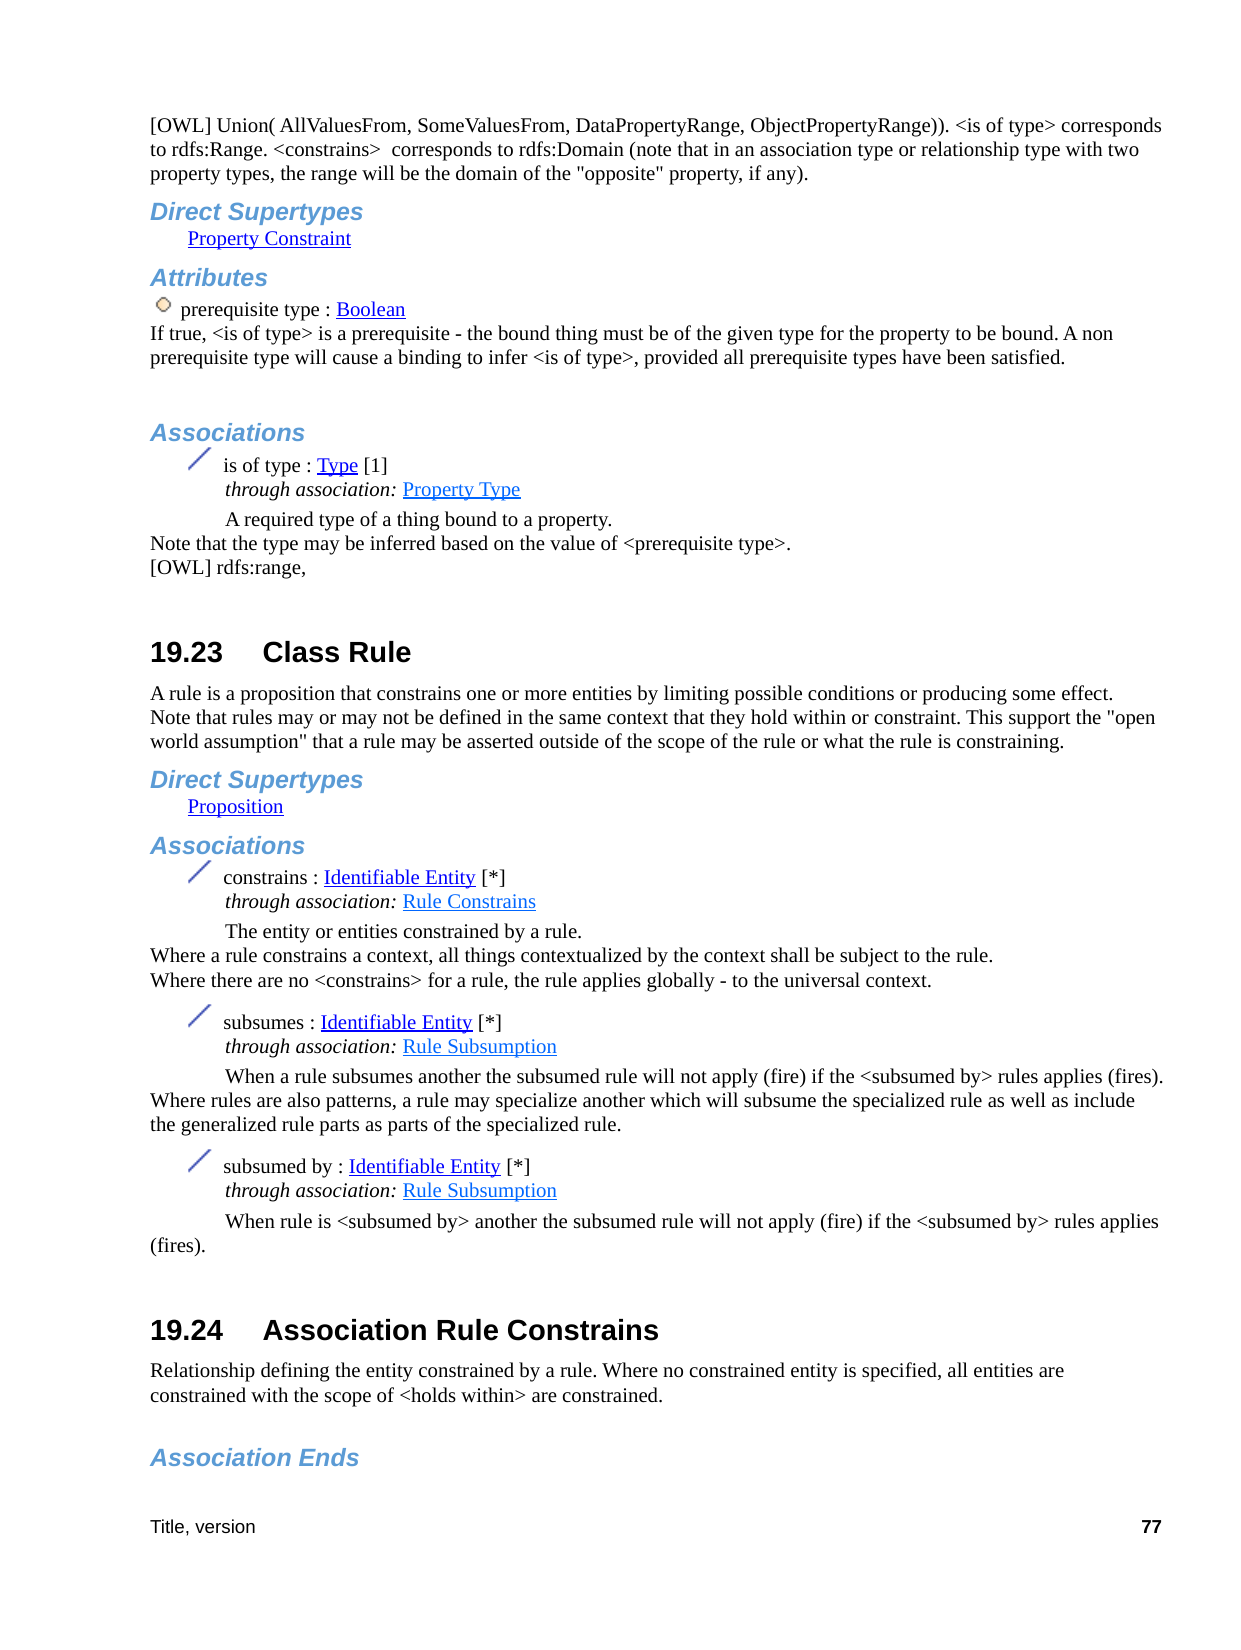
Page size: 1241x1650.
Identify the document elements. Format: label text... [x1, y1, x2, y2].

picture [187, 859, 213, 885]
picture [187, 1148, 213, 1174]
text Relationship defining the entity constrained by a rule. Where no constrained entity is specified, all entities are constrained with the scope of <holds within> are constrained. [150, 1358, 1165, 1431]
text Property Constraint [187, 226, 1165, 250]
subtitle Associations [150, 831, 1165, 859]
text through association: Property Type [150, 477, 1165, 501]
subtitle Association Rule Constrains [150, 1313, 1165, 1346]
subtitle Direct Supertypes [150, 765, 1165, 794]
text subsumed by : Identifiable Entity [*] [187, 1149, 1165, 1178]
text Proposition [187, 794, 1165, 818]
text is of type : Type [1] [187, 447, 1165, 477]
subtitle Attributes [150, 262, 1165, 291]
text The entity or entities constrained by a rule. Where a rule constrains a context, all things contextualized by the context shall be subject to the rule. Where there are no <constrains> for a rule, the rule applies globally - to the universal context. [150, 919, 1165, 992]
text constrains : Identifiable Entity [*] [187, 859, 1165, 889]
text A rule is a proposition that constrains one or more entities by limiting possible conditions or producing some effect. Note that rules may or may not be defined in the same context that they hold within or constraint. This support the "open world assumption" that a rule may be asserted outside of the scope of the rule or what the rule is constraining. [150, 681, 1165, 753]
text prerequisite type : Boolean [150, 291, 1165, 321]
text A required type of a thing bound to a property. Note that the type may be inferred based on the value of <prerequisite type>. [OWL] rdfs:range, [150, 507, 1165, 579]
text [OWL] Union( AllValuesFrom, SomeValuesFrom, DataPropertyRange, ObjectPropertyRange)). <is of type> corresponds to rdfs:Range. <constrains> corresponds to rdfs:Domain (note that in an association type or relationship type with two property types, the range will be the domain of the "opposite" property, if any). [150, 112, 1165, 185]
picture [187, 1003, 213, 1029]
text If true, <is of type> is a prerequisite - the bound thing must be of the given type for the property to be bound. A non prerequisite type will cause a binding to infer <is of type>, provided all prerequisite types have been satisfied. [150, 321, 1165, 393]
picture [187, 446, 213, 472]
picture [150, 291, 176, 317]
subtitle Direct Supertypes [150, 197, 1165, 226]
subtitle Class Rule [150, 635, 1165, 669]
text When a rule subsumes another the subsumed rule will not apply (fire) if the <subsumed by> rules applies (fires). Where rules are also patterns, a rule may specialize another which will subsume the specialized rule as well as include the generalized rule parts as parts of the specialized rule. [150, 1064, 1165, 1136]
subtitle Associations [150, 418, 1165, 447]
subtitle Association Ends [150, 1443, 1165, 1472]
text When rule is <subsumed by> another the subsumed rule will not apply (fire) if the <subsumed by> rules applies (fires). [150, 1209, 1165, 1257]
text subsumes : Identifiable Entity [*] [187, 1004, 1165, 1034]
text through association: Rule Constrains [150, 889, 1165, 913]
text through association: Rule Subsumption [150, 1178, 1165, 1202]
text through association: Rule Subsumption [150, 1034, 1165, 1058]
